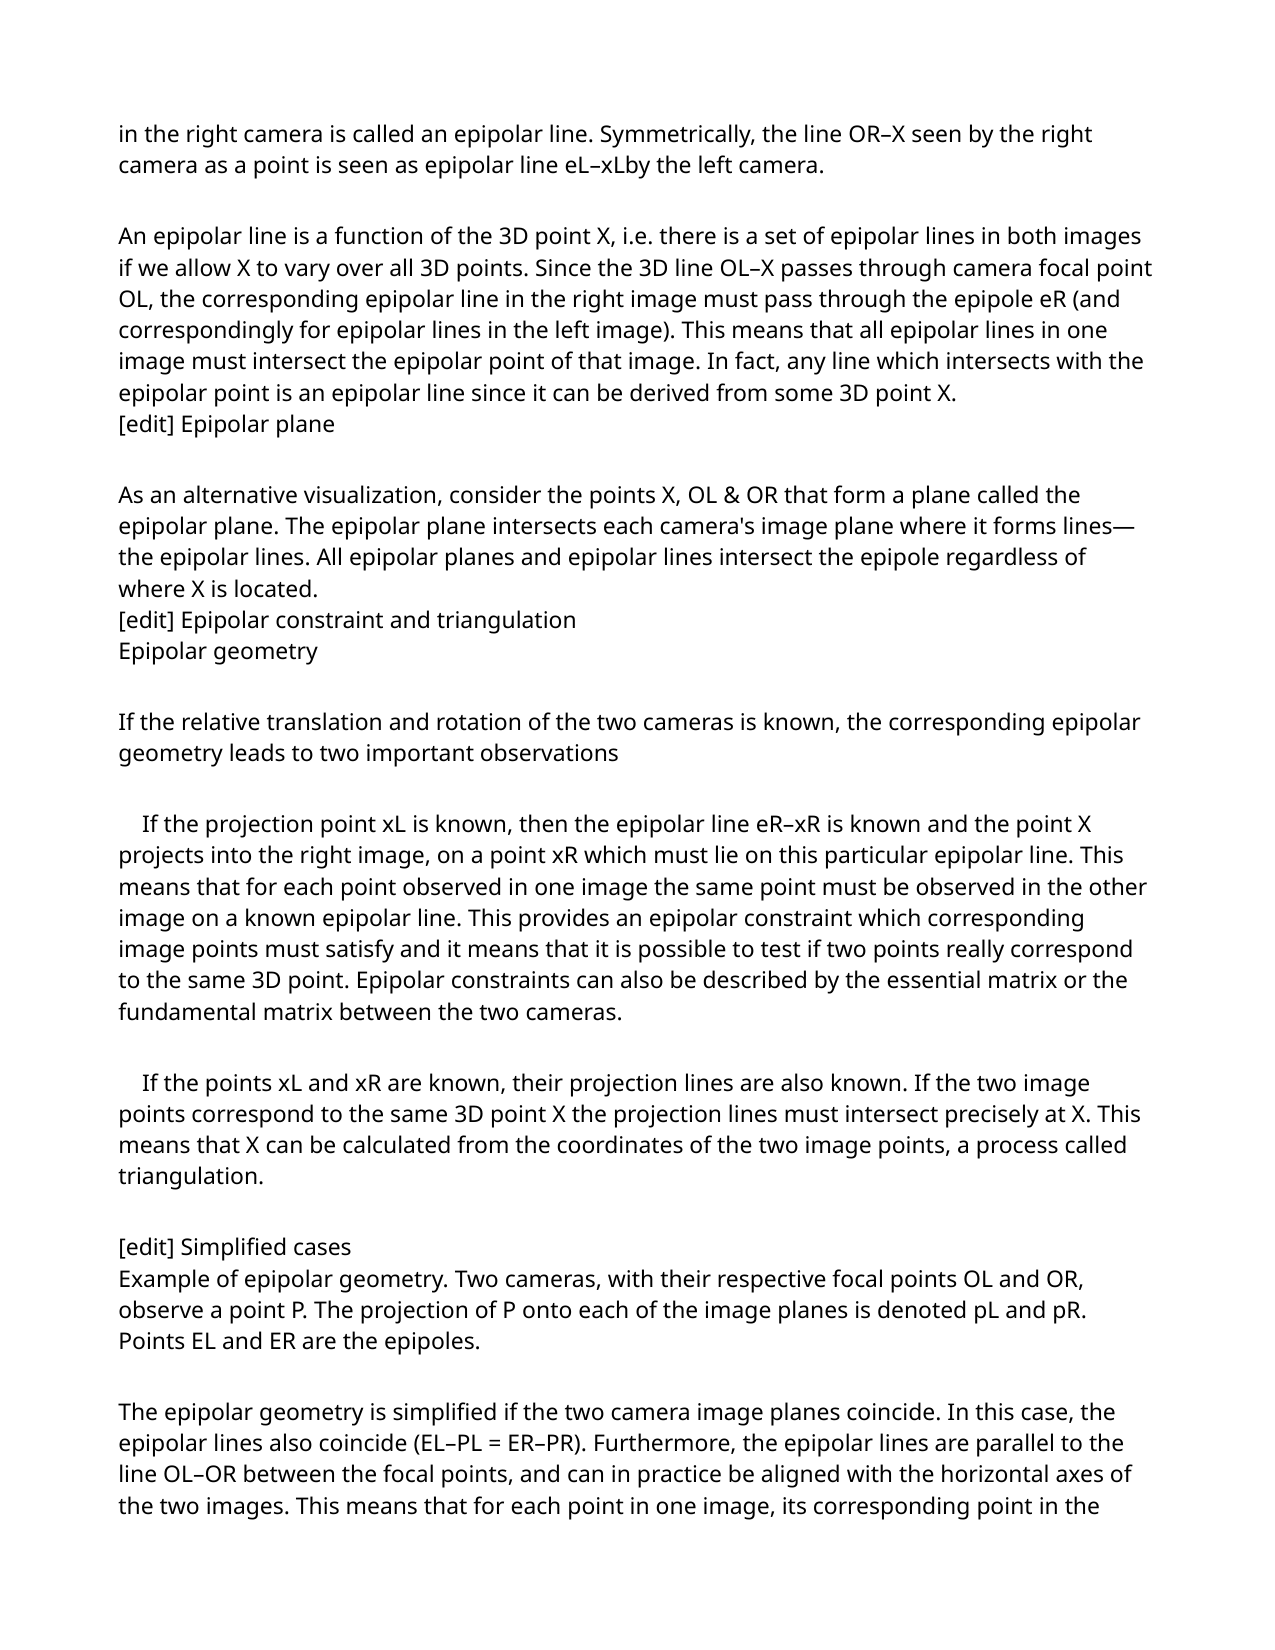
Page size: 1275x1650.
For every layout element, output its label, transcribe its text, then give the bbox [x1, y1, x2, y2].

text An epipolar line is a function of the 3D point X, i.e. there is a set of epipolar lines in both images if we allow X to vary over all 3D points. Since the 3D line OL–X passes through camera focal point OL, the corresponding epipolar line in the right image must pass through the epipole eR (and correspondingly for epipolar lines in the left image). This means that all epipolar lines in one image must intersect the epipolar point of that image. In fact, any line which intersects with the epipolar point is an epipolar line since it can be derived from some 3D point X. [118, 220, 1157, 408]
text If the relative translation and rotation of the two cameras is known, the corresponding epipolar geometry leads to two important observations [118, 706, 1157, 768]
text Epipolar geometry [118, 635, 1157, 666]
text If the points xL and xR are known, their projection lines are also known. If the two image points correspond to the same 3D point X the projection lines must intersect precisely at X. This means that X can be calculated from the coordinates of the two image points, a process called triangulation. [118, 1067, 1157, 1192]
text As an alternative visualization, consider the points X, OL & OR that form a plane called the epipolar plane. The epipolar plane intersects each camera's image plane where it forms lines—the epipolar lines. All epipolar planes and epipolar lines intersect the epipole regardless of where X is located. [118, 479, 1157, 604]
text in the right camera is called an epipolar line. Symmetrically, the line OR–X seen by the right camera as a point is seen as epipolar line eL–xLby the left camera. [118, 118, 1157, 181]
text Example of epipolar geometry. Two cameras, with their respective focal points OL and OR, observe a point P. The projection of P onto each of the image planes is denoted pL and pR. Points EL and ER are the epipoles. [118, 1262, 1157, 1356]
text [edit] Simplified cases [118, 1231, 1157, 1262]
text [edit] Epipolar constraint and triangulation [118, 604, 1157, 635]
text The epipolar geometry is simplified if the two camera image planes coincide. In this case, the epipolar lines also coincide (EL–PL = ER–PR). Furthermore, the epipolar lines are parallel to the line OL–OR between the focal points, and can in practice be aligned with the horizontal axes of the two images. This means that for each point in one image, its corresponding point in the [118, 1396, 1157, 1521]
text [edit] Epipolar plane [118, 408, 1157, 439]
text If the projection point xL is known, then the epipolar line eR–xR is known and the point X projects into the right image, on a point xR which must lie on this particular epipolar line. This means that for each point observed in one image the same point must be observed in the other image on a known epipolar line. This provides an epipolar constraint which corresponding image points must satisfy and it means that it is possible to test if two points really correspond to the same 3D point. Epipolar constraints can also be described by the essential matrix or the fundamental matrix between the two cameras. [118, 808, 1157, 1027]
